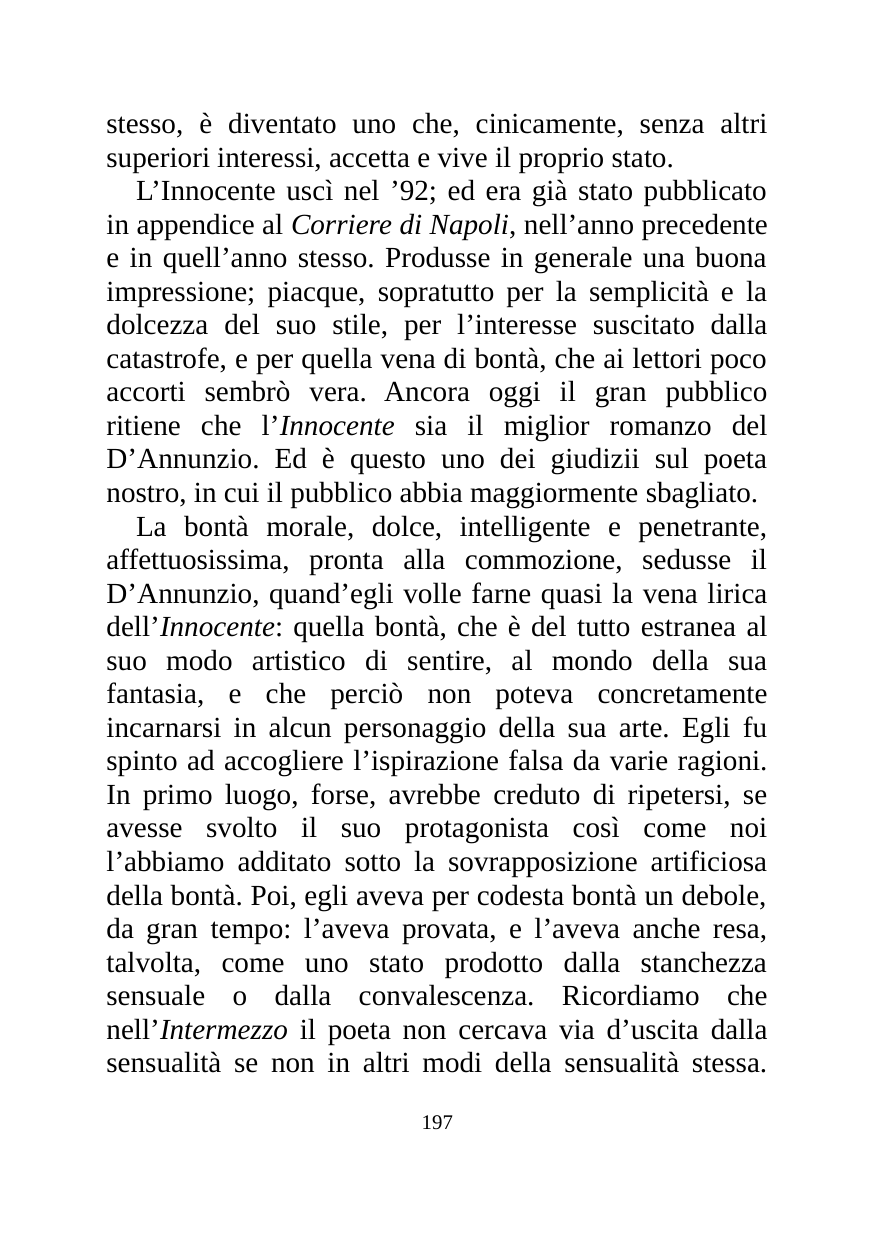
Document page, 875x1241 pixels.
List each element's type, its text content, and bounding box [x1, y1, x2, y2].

text La bontà morale, dolce, intelligente e penetrante, affettuosissima, pronta alla commozione, sedusse il D’Annunzio, quand’egli volle farne quasi la vena lirica dell’Innocente: quella bontà, che è del tutto estranea al suo modo artistico di sentire, al mondo della sua fantasia, e che perciò non poteva concretamente incarnarsi in alcun personaggio della sua arte. Egli fu spinto ad accogliere l’ispirazione falsa da varie ragioni. In primo luogo, forse, avrebbe creduto di ripetersi, se avesse svolto il suo protagonista così come noi l’abbiamo additato sotto la sovrapposizione artificiosa della bontà. Poi, egli aveva per codesta bontà un debole, da gran tempo: l’aveva provata, e l’aveva anche resa, talvolta, come uno stato prodotto dalla stanchezza sensuale o dalla convalescenza. Ricordiamo che nell’Intermezzo il poeta non cercava via d’uscita dalla sensualità se non in altri modi della sensualità stessa. [106, 509, 768, 1079]
text stesso, è diventato uno che, cinicamente, senza altri superiori interessi, accetta e vive il proprio stato. [106, 106, 768, 173]
text L’Innocente uscì nel ’92; ed era già stato pubblicato in appendice al Corriere di Napoli, nell’anno precedente e in quell’anno stesso. Produsse in generale una buona impressione; piacque, sopratutto per la semplicità e la dolcezza del suo stile, per l’interesse suscitato dalla catastrofe, e per quella vena di bontà, che ai lettori poco accorti sembrò vera. Ancora oggi il gran pubblico ritiene che l’Innocente sia il miglior romanzo del D’Annunzio. Ed è questo uno dei giudizii sul poeta nostro, in cui il pubblico abbia maggiormente sbagliato. [106, 173, 768, 509]
